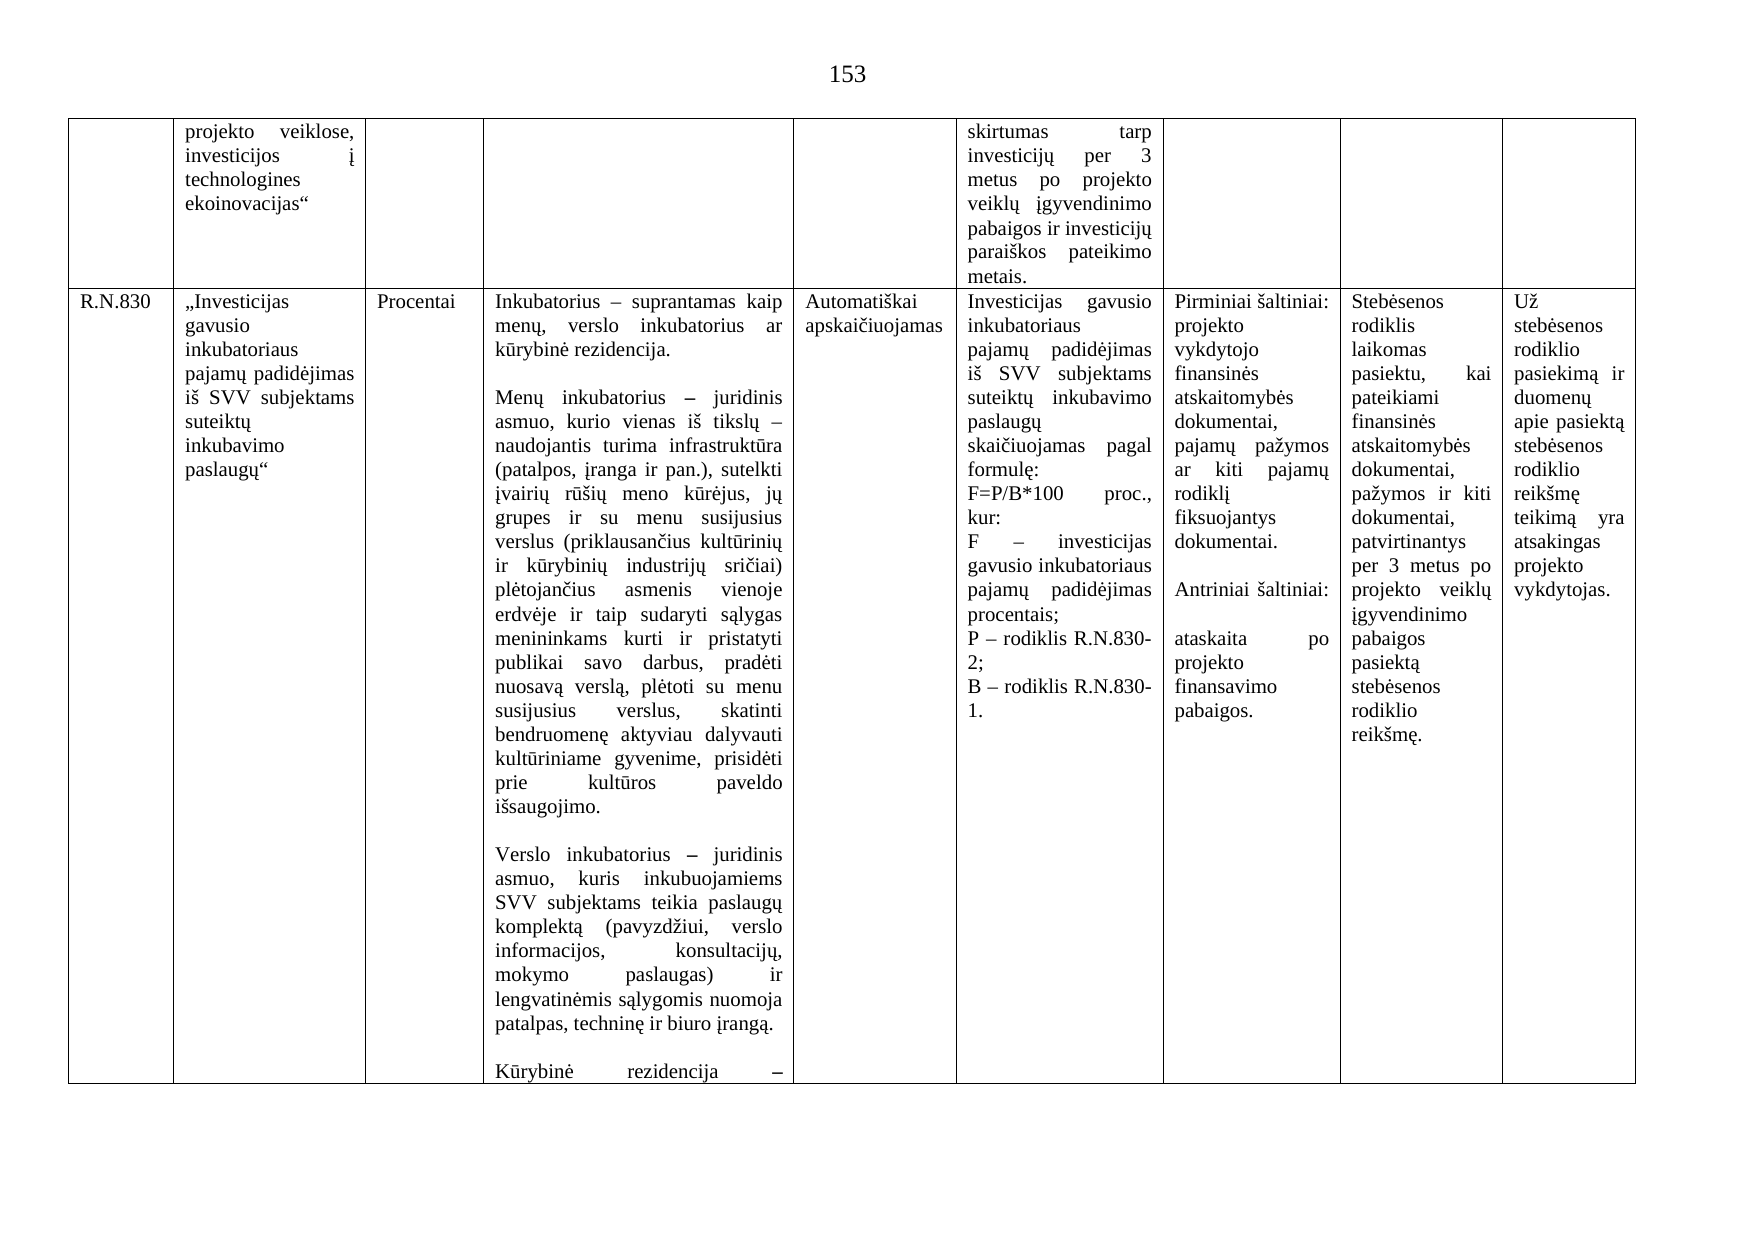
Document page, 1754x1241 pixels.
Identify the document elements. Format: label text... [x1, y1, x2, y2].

table_cell R.N.830 [69, 289, 173, 1083]
table_cell skirtumas tarp investicijų per 3 metus po projekto veiklų įgyvendinimo pabaigos ir investicijų paraiškos pateikimo metais. [957, 119, 1163, 288]
table_cell Procentai [366, 289, 483, 1083]
table_cell [1164, 119, 1340, 288]
table_cell [366, 119, 483, 288]
table_cell [794, 119, 956, 288]
table_cell [1503, 119, 1635, 288]
table_cell [1341, 119, 1502, 288]
table_cell projekto veiklose, investicijos į technologines ekoinovacijas“ [174, 119, 365, 288]
table_cell Pirminiai šaltiniai: projekto vykdytojo finansinės atskaitomybės dokumentai, pajamų pažymos ar kiti pajamų rodiklį fiksuojantys dokumentai. Antriniai šaltiniai: ataskaita po projekto finansavimo pabaigos. [1164, 289, 1340, 1083]
table_cell Investicijas gavusio inkubatoriaus pajamų padidėjimas iš SVV subjektams suteiktų inkubavimo paslaugų skaičiuojamas pagal formulę: F=P/B*100 proc., kur: F – investicijas gavusio inkubatoriaus pajamų padidėjimas procentais; P – rodiklis R.N.830-2; B – rodiklis R.N.830-1. [957, 289, 1163, 1083]
table_cell [69, 119, 173, 288]
table_cell Inkubatorius – suprantamas kaip menų, verslo inkubatorius ar kūrybinė rezidencija. Menų inkubatorius – juridinis asmuo, kurio vienas iš tikslų – naudojantis turima infrastruktūra (patalpos, įranga ir pan.), sutelkti įvairių rūšių meno kūrėjus, jų grupes ir su menu susijusius verslus (priklausančius kultūrinių ir kūrybinių industrijų sričiai) plėtojančius asmenis vienoje erdvėje ir taip sudaryti sąlygas menininkams kurti ir pristatyti publikai savo darbus, pradėti nuosavą verslą, plėtoti su menu susijusius verslus, skatinti bendruomenę aktyviau dalyvauti kultūriniame gyvenime, prisidėti prie kultūros paveldo išsaugojimo. Verslo inkubatorius – juridinis asmuo, kuris inkubuojamiems SVV subjektams teikia paslaugų komplektą (pavyzdžiui, verslo informacijos, konsultacijų, mokymo paslaugas) ir lengvatinėmis sąlygomis nuomoja patalpas, techninę ir biuro įrangą. Kūrybinė rezidencija – [484, 289, 793, 1083]
table_cell [484, 119, 793, 288]
table_cell „Investicijas gavusio inkubatoriaus pajamų padidėjimas iš SVV subjektams suteiktų inkubavimo paslaugų“ [174, 289, 365, 1083]
table_cell Automatiškai apskaičiuojamas [794, 289, 956, 1083]
table_cell Už stebėsenos rodiklio pasiekimą ir duomenų apie pasiektą stebėsenos rodiklio reikšmę teikimą yra atsakingas projekto vykdytojas. [1503, 289, 1635, 1083]
table_cell Stebėsenos rodiklis laikomas pasiektu, kai pateikiami finansinės atskaitomybės dokumentai, pažymos ir kiti dokumentai, patvirtinantys per 3 metus po projekto veiklų įgyvendinimo pabaigos pasiektą stebėsenos rodiklio reikšmę. [1341, 289, 1502, 1083]
